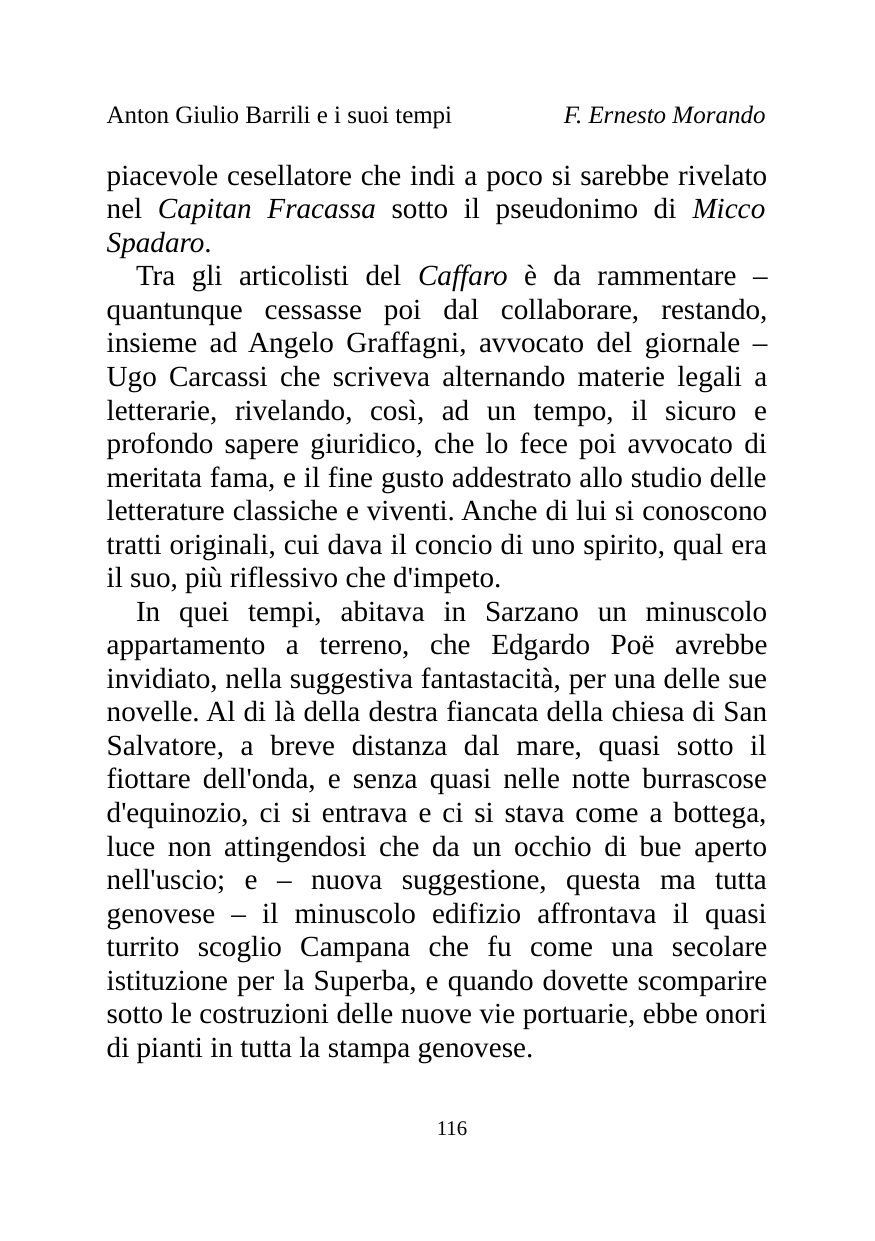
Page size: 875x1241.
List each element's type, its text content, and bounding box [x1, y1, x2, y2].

text piacevole cesellatore che indi a poco si sarebbe rivelato nel Capitan Fracassa sotto il pseudonimo di Micco Spadaro. [106, 158, 768, 258]
text In quei tempi, abitava in Sarzano un minuscolo appartamento a terreno, che Edgardo Poë avrebbe invidiato, nella suggestiva fantastacità, per una delle sue novelle. Al di là della destra fiancata della chiesa di San Salvatore, a breve distanza dal mare, quasi sotto il fiottare dell'onda, e senza quasi nelle notte burrascose d'equinozio, ci si entrava e ci si stava come a bottega, luce non attingendosi che da un occhio di bue aperto nell'uscio; e – nuova suggestione, questa ma tutta genovese – il minuscolo edifizio affrontava il quasi turrito scoglio Campana che fu come una secolare istituzione per la Superba, e quando dovette scomparire sotto le costruzioni delle nuove vie portuarie, ebbe onori di pianti in tutta la stampa genovese. [106, 594, 768, 1063]
text Tra gli articolisti del Caffaro è da rammentare – quantunque cessasse poi dal collaborare, restando, insieme ad Angelo Graffagni, avvocato del giornale – Ugo Carcassi che scriveva alternando materie legali a letterarie, rivelando, così, ad un tempo, il sicuro e profondo sapere giuridico, che lo fece poi avvocato di meritata fama, e il fine gusto addestrato allo studio delle letterature classiche e viventi. Anche di lui si conoscono tratti originali, cui dava il concio di uno spirito, qual era il suo, più riflessivo che d'impeto. [106, 258, 768, 594]
